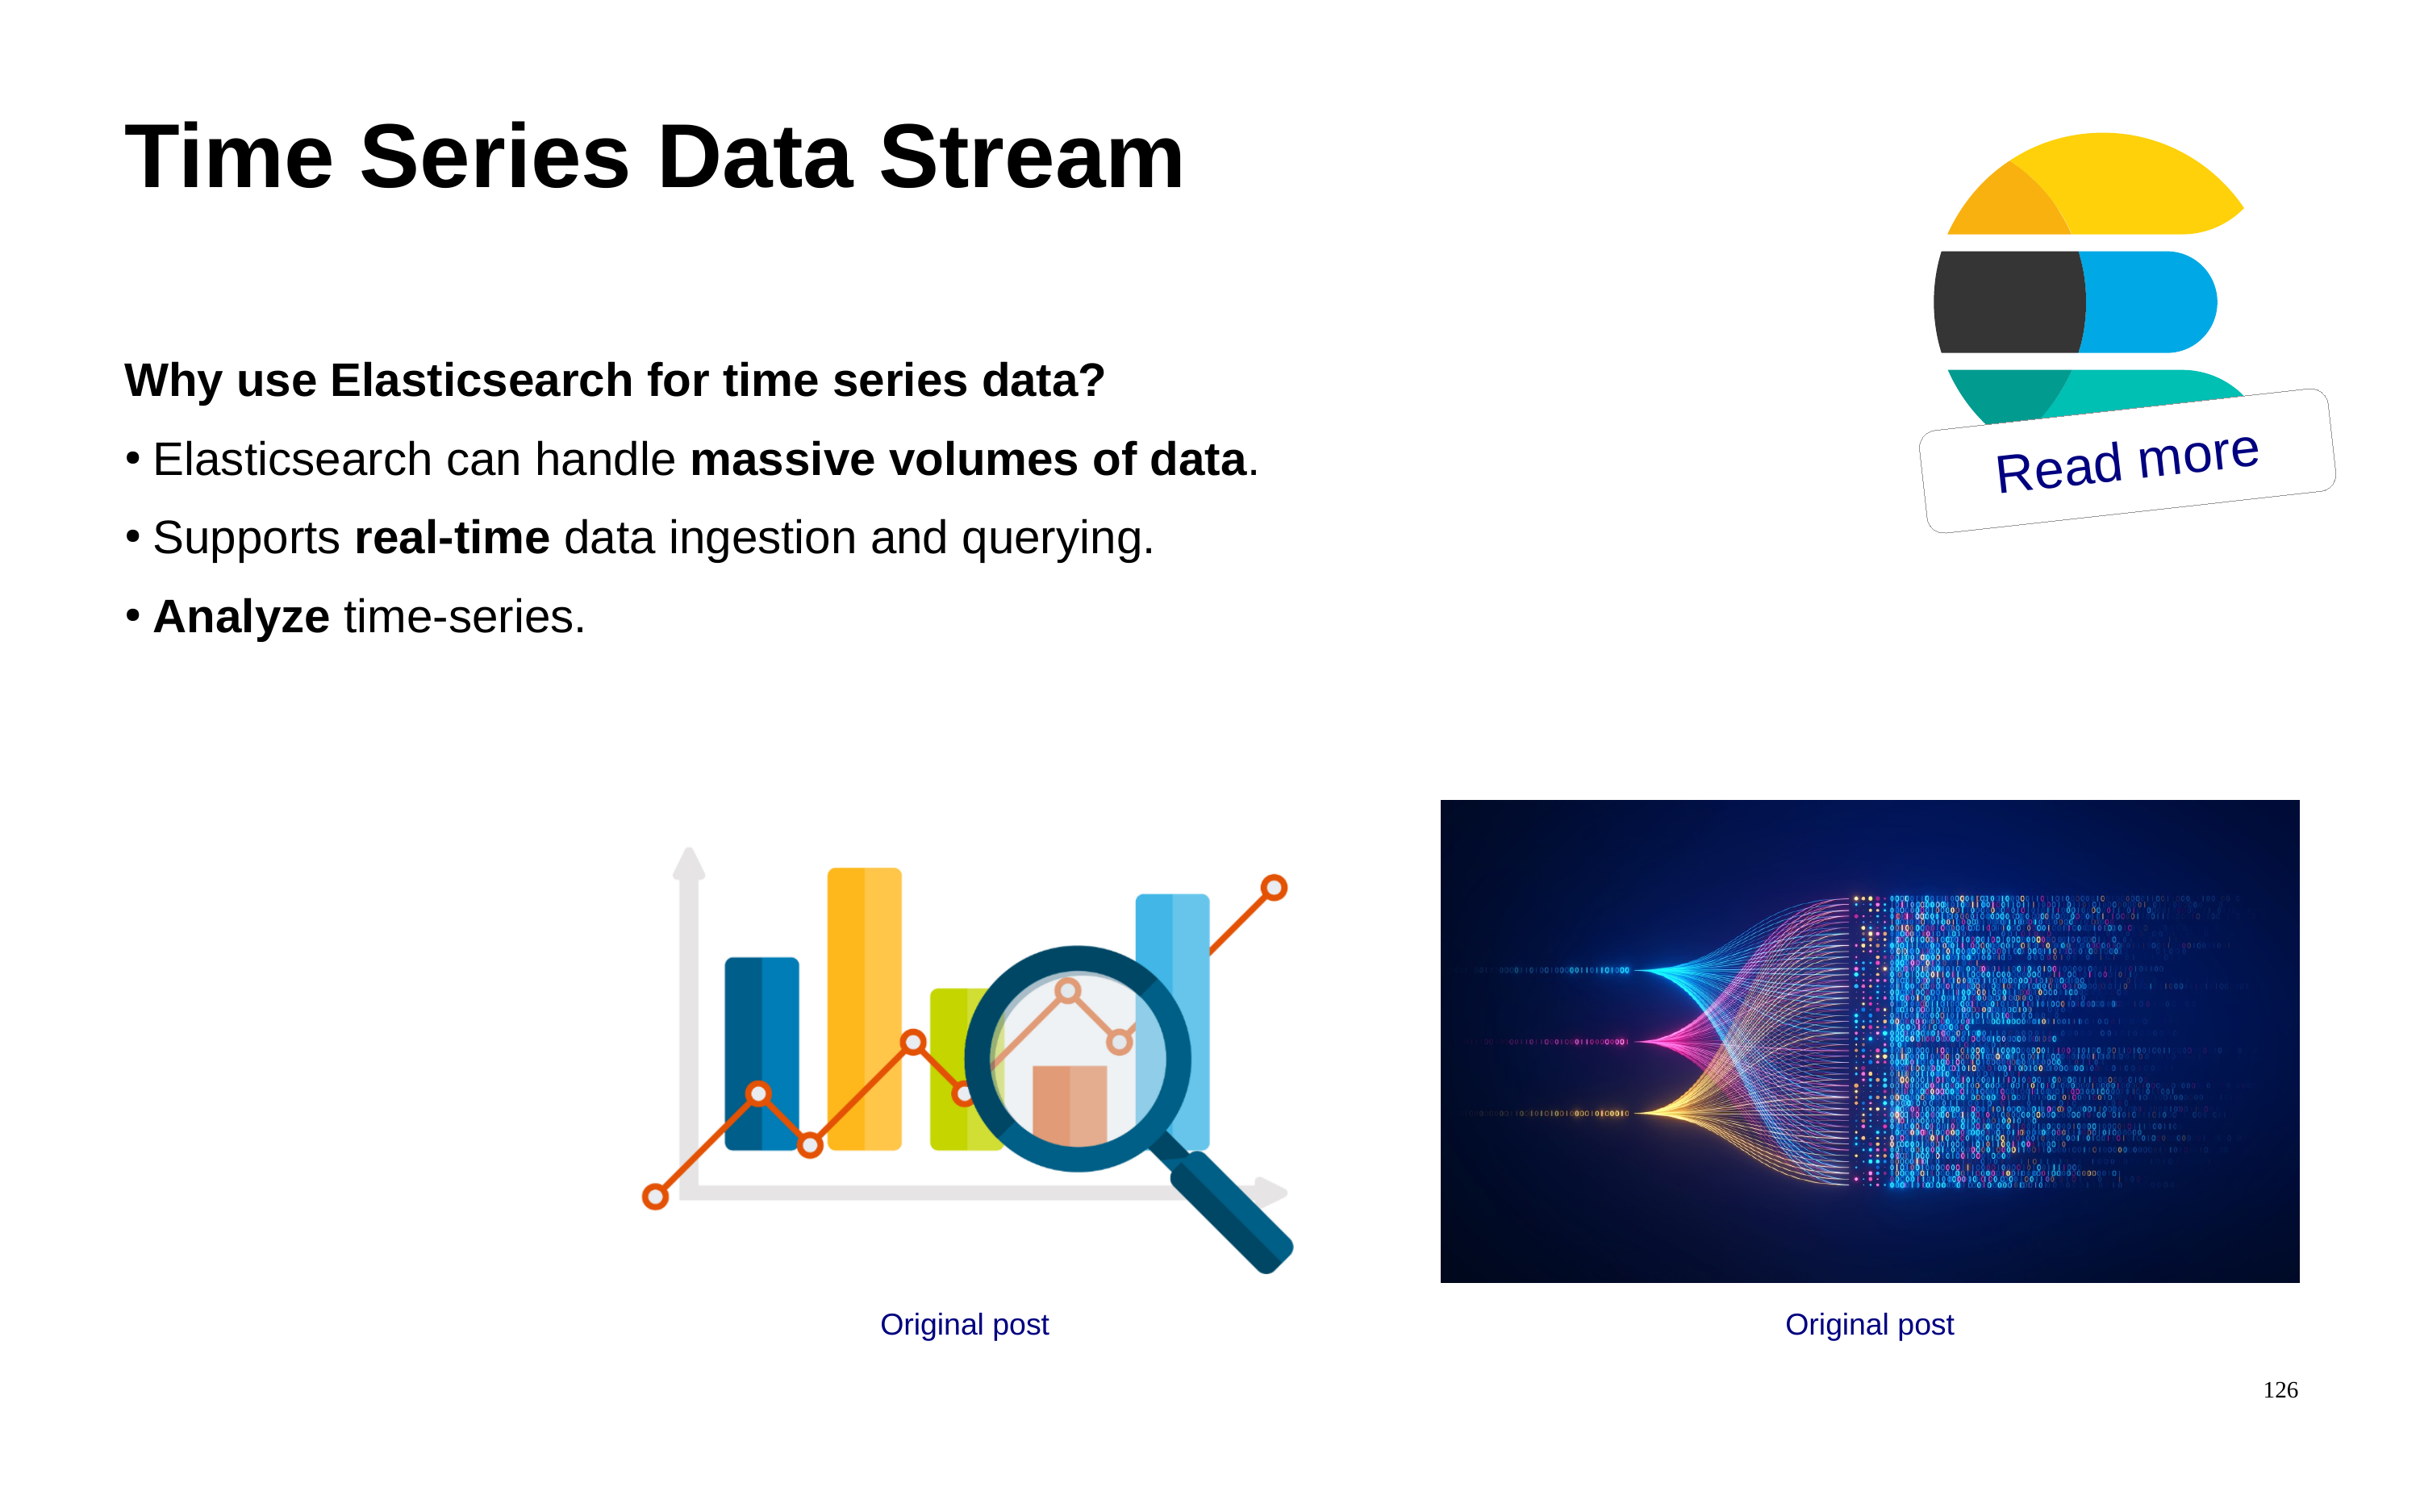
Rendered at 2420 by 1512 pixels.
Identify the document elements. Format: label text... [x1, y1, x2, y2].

text_box Original post [749, 1297, 1182, 1352]
picture [1441, 800, 2300, 1283]
text_box Read more [1919, 389, 2336, 534]
text_box Why use Elasticsearch for time series data? Elasticsearch can handle massive volumes of data. Supports real-time data ingestion and querying. Analyze time-series. [112, 322, 1715, 648]
text_box Original post [1654, 1297, 2087, 1352]
picture [1890, 111, 2290, 498]
text_box Time Series Data Stream [112, 61, 1641, 251]
picture [578, 799, 1346, 1283]
